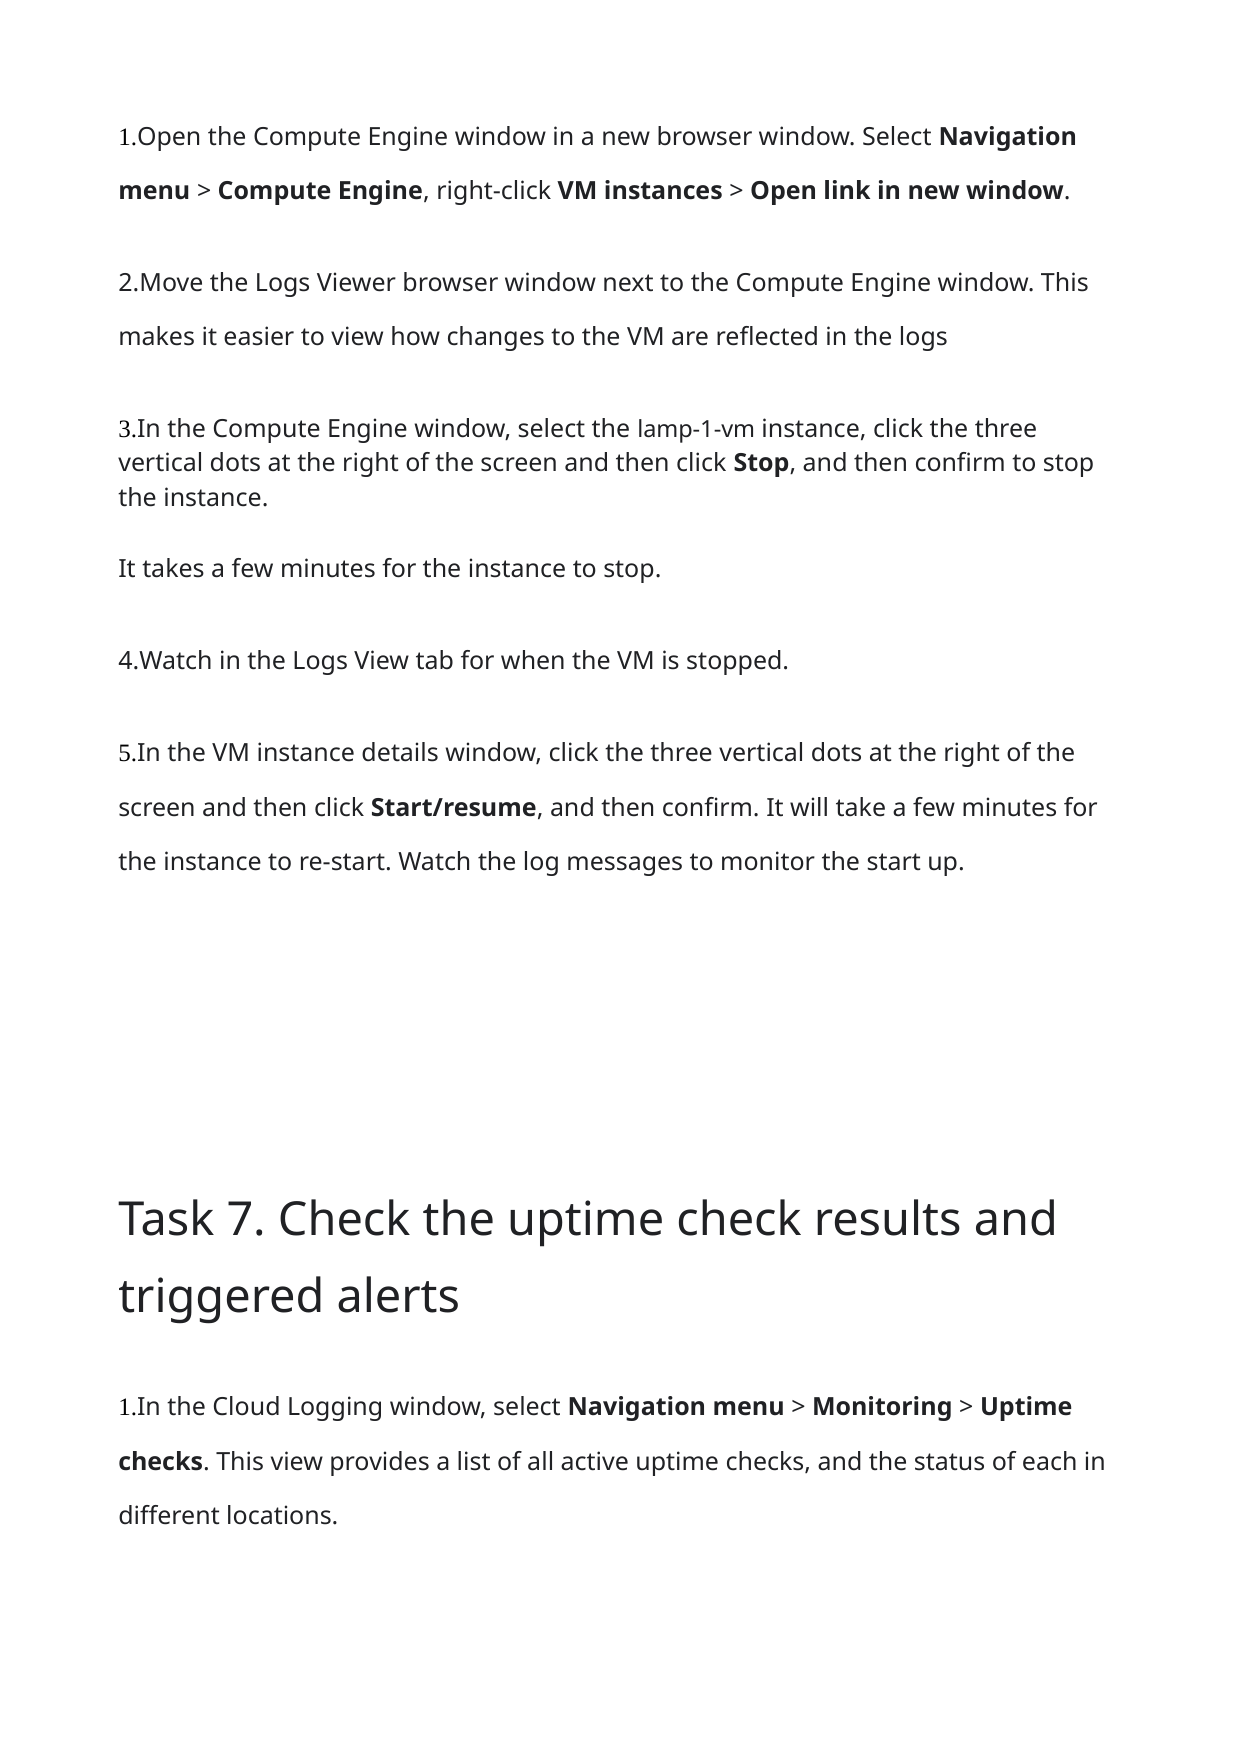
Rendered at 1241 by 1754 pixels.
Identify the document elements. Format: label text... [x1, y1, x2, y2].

list Move the Logs Viewer browser window next to the Compute Engine window. This makes it easier to view how changes to the VM are reflected in the logs [118, 264, 1122, 353]
list In the VM instance details window, click the three vertical dots at the right of the screen and then click Start/resume, and then confirm. It will take a few minutes for the instance to re-start. Watch the log messages to monitor the start up. [118, 735, 1122, 878]
list Watch in the Logs View tab for when the VM is stopped. [118, 643, 1122, 677]
subtitle Task 7. Check the uptime check results and triggered alerts [118, 1186, 1122, 1326]
list In the Compute Engine window, select the lamp-1-vm instance, click the three vertical dots at the right of the screen and then click Stop, and then confirm to stop the instance. [118, 411, 1122, 513]
list Open the Compute Engine window in a new browser window. Select Navigation menu > Compute Engine, right-click VM instances > Open link in new window. [118, 118, 1122, 207]
list In the Cloud Logging window, select Navigation menu > Monitoring > Uptime checks. This view provides a list of all active uptime checks, and the status of each in different locations. [118, 1389, 1122, 1532]
text It takes a few minutes for the instance to stop. [118, 551, 1122, 585]
